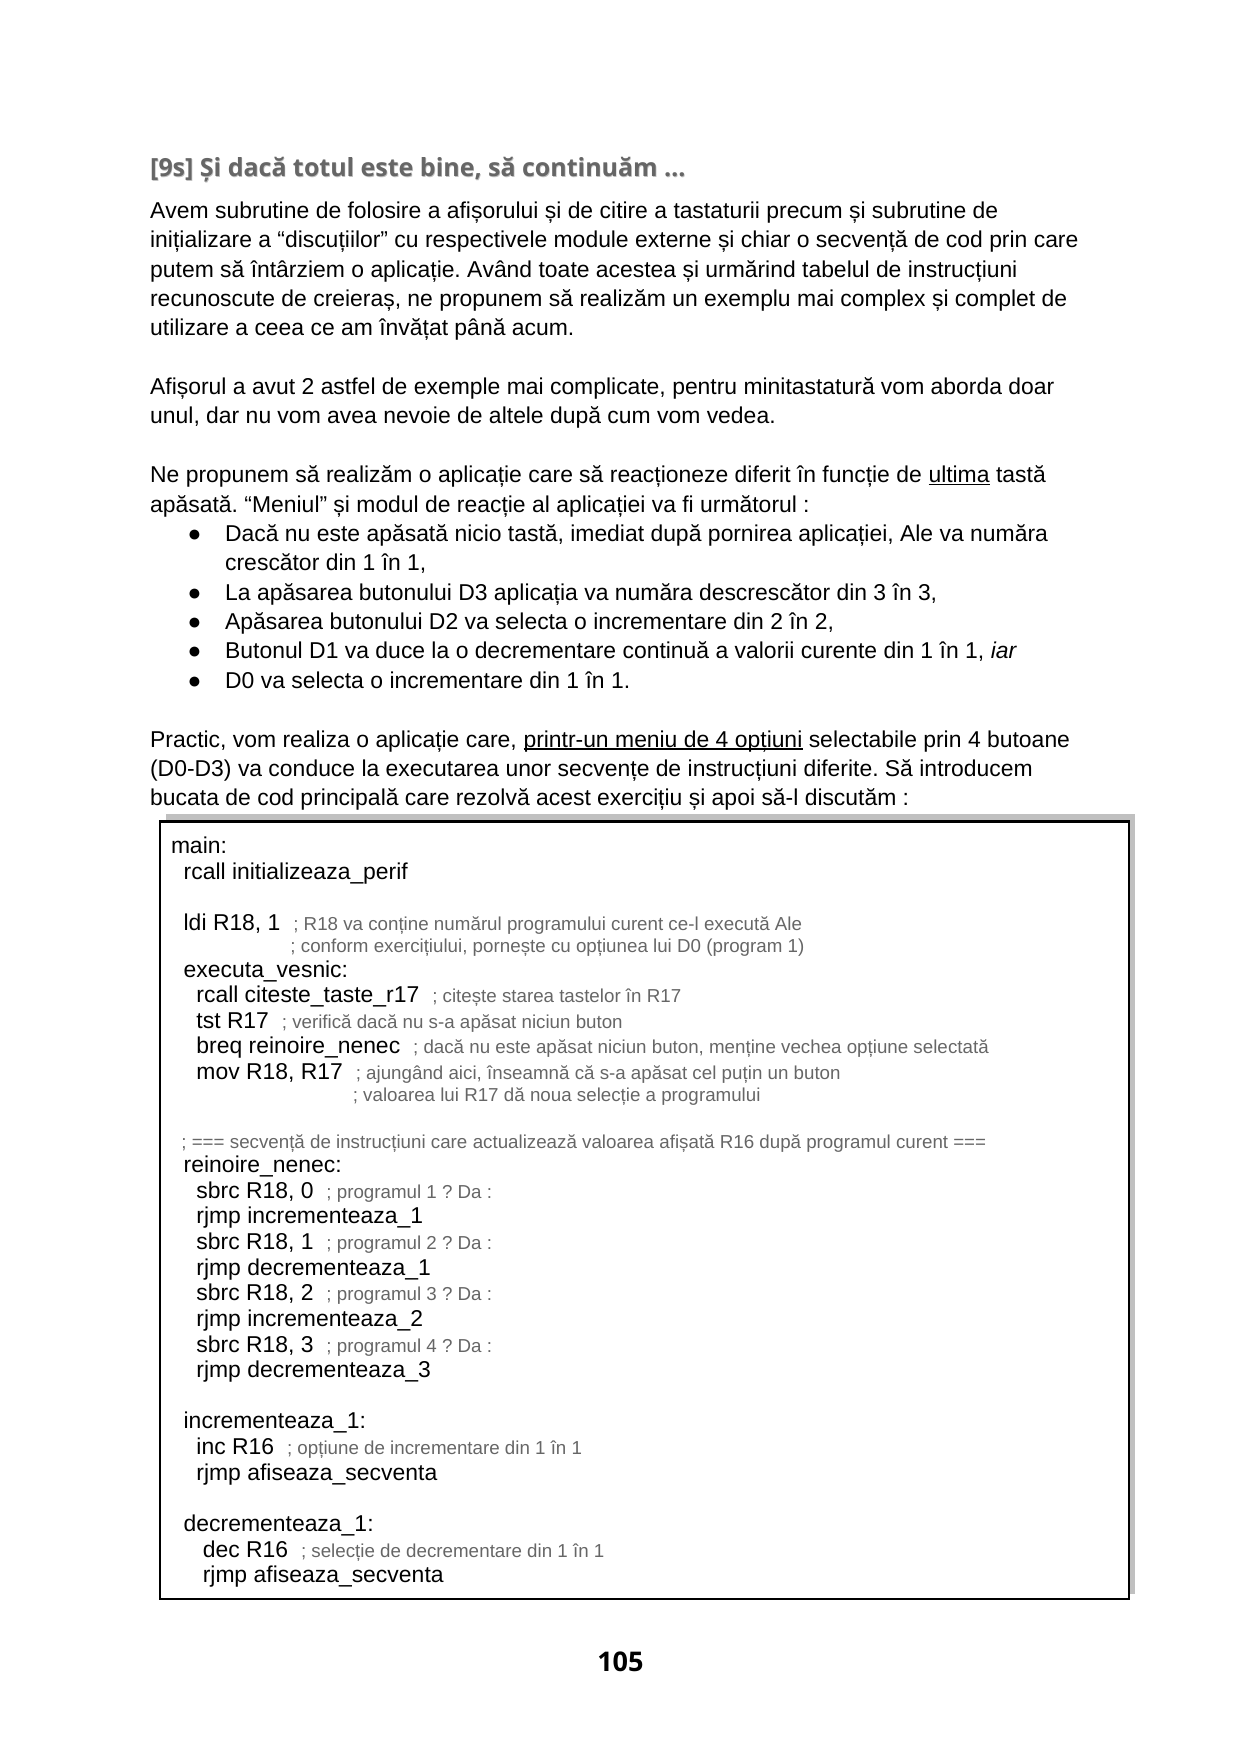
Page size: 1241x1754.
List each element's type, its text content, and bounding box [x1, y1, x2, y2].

table_header main: rcall initializeaza_perif ldi R18, 1 ; R18 va conține numărul programului curent ce-l execută Ale ; conform exercițiului, pornește cu opțiunea lui D0 (program 1) executa_vesnic: rcall citeste_taste_r17 ; citește starea tastelor în R17 tst R17 ; verifică dacă nu s-a apăsat niciun buton breq reinoire_nenec ; dacă nu este apăsat niciun buton, menține vechea opțiune selectată mov R18, R17 ; ajungând aici, înseamnă că s-a apăsat cel puțin un buton ; valoarea lui R17 dă noua selecție a programului ; === secvență de instrucțiuni care actualizează valoarea afișată R16 după programul curent === reinoire_nenec: sbrc R18, 0 ; programul 1 ? Da : rjmp incrementeaza_1 sbrc R18, 1 ; programul 2 ? Da : rjmp decrementeaza_1 sbrc R18, 2 ; programul 3 ? Da : rjmp incrementeaza_2 sbrc R18, 3 ; programul 4 ? Da : rjmp decrementeaza_3 incrementeaza_1: inc R16 ; opțiune de incrementare din 1 în 1 rjmp afiseaza_secventa decrementeaza_1: dec R16 ; selecție de decrementare din 1 în 1 rjmp afiseaza_secventa [161, 823, 1128, 1598]
list Dacă nu este apăsată nicio tastă, imediat după pornirea aplicației, Ale va număra crescător din 1 în 1, [187, 521, 1091, 576]
list La apăsarea butonului D3 aplicația va număra descrescător din 3 în 3, [187, 579, 1091, 605]
text Afișorul a avut 2 astfel de exemple mai complicate, pentru minitastatură vom aborda doar unul, dar nu vom avea nevoie de altele după cum vom vedea. [150, 374, 1091, 429]
text Avem subrutine de folosire a afișorului și de citire a tastaturii precum și subrutine de inițializare a “discuțiilor” cu respectivele module externe și chiar o secvență de cod prin care putem să întârziem o aplicație. Având toate acestea și urmărind tabelul de instrucțiuni recunoscute de creieraș, ne propunem să realizăm un exemplu mai complex și complet de utilizare a ceea ce am învățat până acum. [150, 197, 1091, 341]
subtitle [9s] Și dacă totul este bine, să continuăm … [150, 150, 1091, 184]
list Butonul D1 va duce la o decrementare continuă a valorii curente din 1 în 1, iar [187, 638, 1091, 664]
list Apăsarea butonului D2 va selecta o incrementare din 2 în 2, [187, 609, 1091, 634]
list D0 va selecta o incrementare din 1 în 1. [187, 667, 1091, 693]
text Practic, vom realiza o aplicație care, printr-un meniu de 4 opțiuni selectabile prin 4 butoane (D0-D3) va conduce la executarea unor secvențe de instrucțiuni diferite. Să introducem bucata de cod principală care rezolvă acest exercițiu și apoi să-l discutăm : [150, 726, 1091, 811]
text Ne propunem să realizăm o aplicație care să reacționeze diferit în funcție de ultima tastă apăsată. “Meniul” și modul de reacție al aplicației va fi următorul : [150, 462, 1091, 517]
